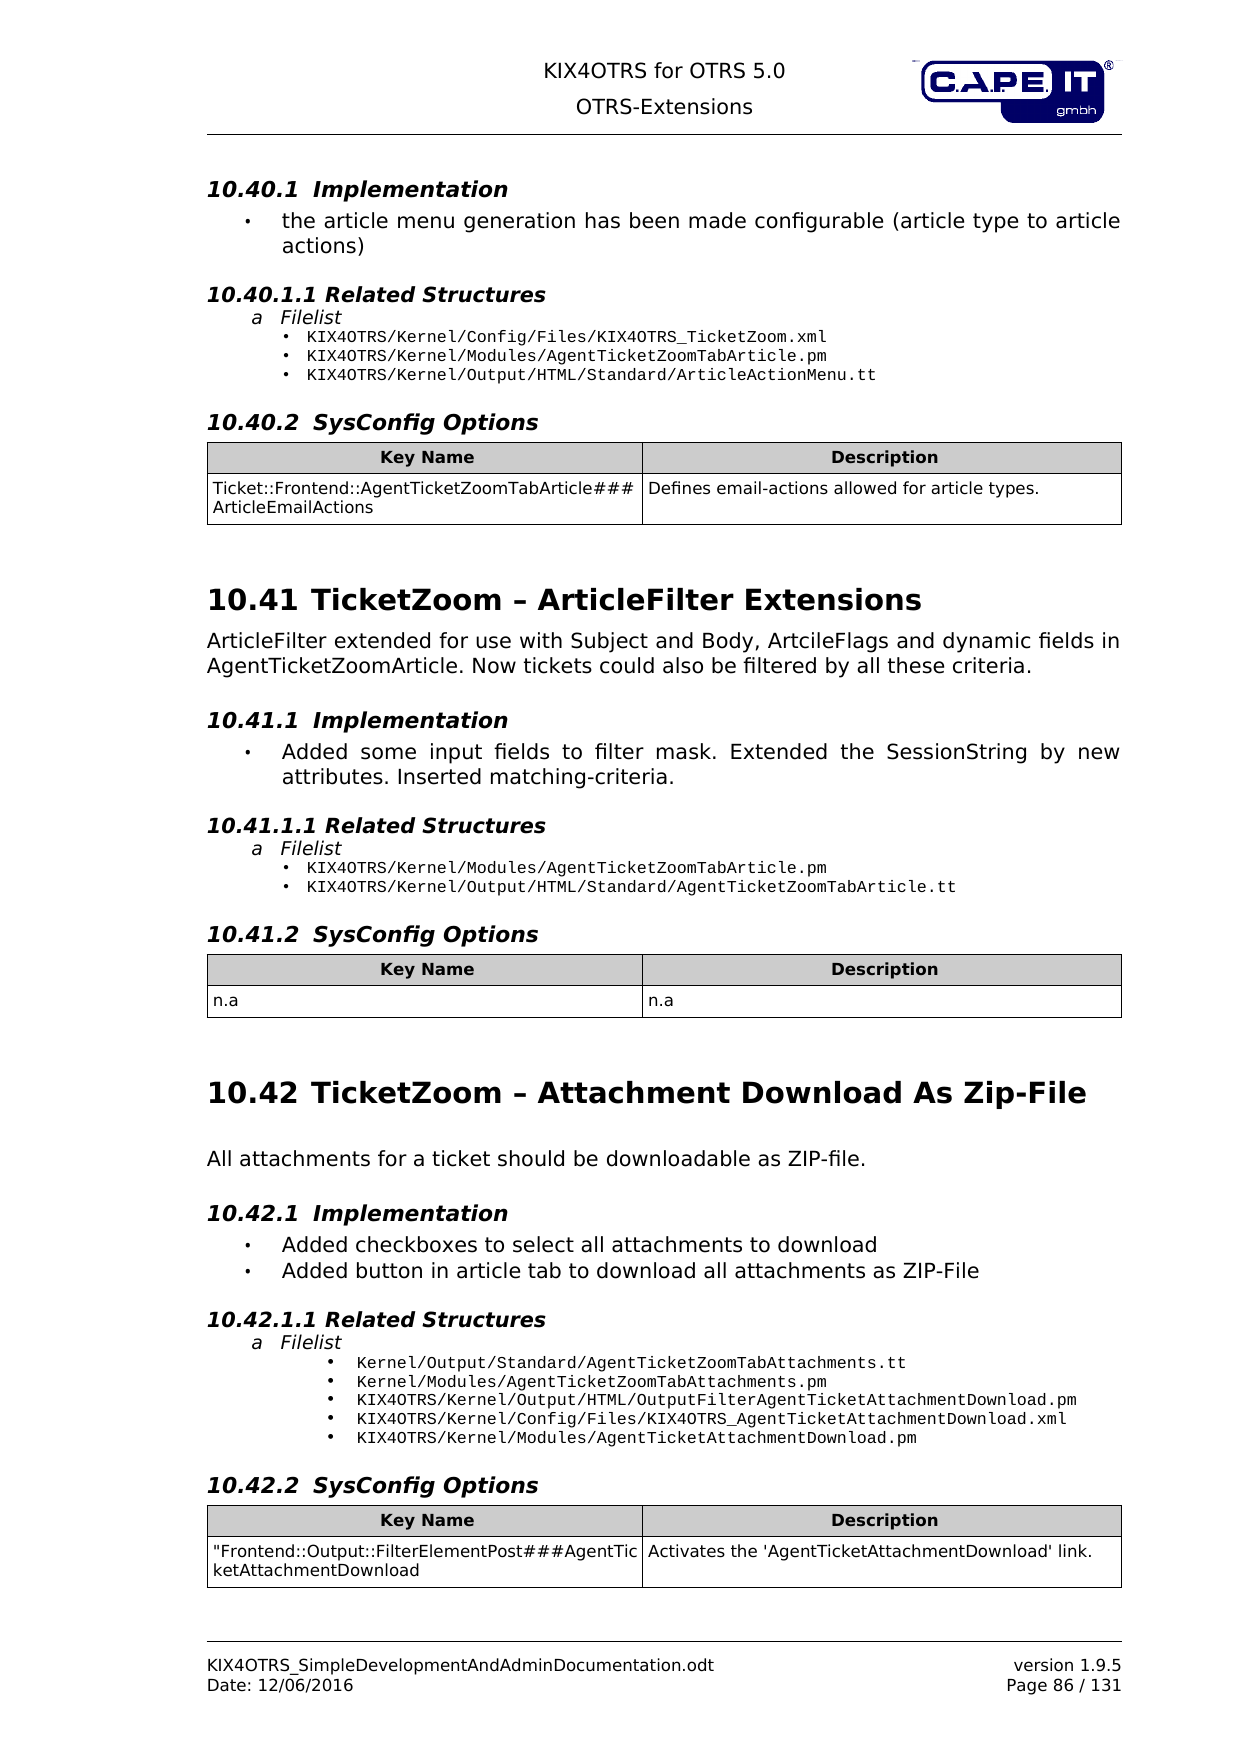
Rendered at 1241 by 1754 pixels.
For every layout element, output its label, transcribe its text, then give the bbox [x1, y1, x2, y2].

picture [921, 60, 1114, 123]
text ArticleFilter extended for use with Subject and Body, ArtcileFlags and dynamic fields in AgentTicketZoomArticle. Now tickets could also be filtered by all these criteria. [207, 629, 1122, 678]
subtitle Implementation [207, 177, 1122, 203]
subtitle SysConfig Options [207, 923, 1122, 948]
subtitle KIX4OTRS/Kernel/Modules/AgentTicketAttachmentDownload.pm [327, 1430, 1122, 1448]
subtitle Filelist [251, 838, 1122, 860]
list Added button in article tab to download all attachments as ZIP-File [244, 1258, 1122, 1284]
subtitle KIX4OTRS/Kernel/Output/HTML/Standard/ArticleActionMenu.tt [283, 367, 1122, 386]
subtitle Kernel/Modules/AgentTicketZoomTabAttachments.pm [327, 1373, 1122, 1392]
subtitle KIX4OTRS/Kernel/Config/Files/KIX4OTRS_AgentTicketAttachmentDownload.xml [327, 1411, 1122, 1430]
subtitle Implementation [207, 1201, 1122, 1227]
table_header Key Name [208, 1506, 642, 1536]
subtitle Implementation [207, 708, 1122, 734]
table_header Description [643, 955, 1121, 985]
subtitle KIX4OTRS/Kernel/Modules/AgentTicketZoomTabArticle.pm [283, 860, 1122, 879]
subtitle SysConfig Options [207, 410, 1122, 436]
subtitle Related Structures [207, 283, 1122, 307]
table_cell Ticket::Frontend::AgentTicketZoomTabArticle### ArticleEmailActions [208, 474, 642, 524]
table_cell Defines email-actions allowed for article types. [643, 474, 1121, 524]
subtitle KIX4OTRS/Kernel/Config/Files/KIX4OTRS_TicketZoom.xml [283, 329, 1122, 348]
table_header Description [643, 443, 1121, 473]
table_header Key Name [208, 955, 642, 985]
subtitle Related Structures [207, 1308, 1122, 1332]
table_header Key Name [208, 443, 642, 473]
subtitle Filelist [251, 1332, 1122, 1354]
subtitle Kernel/Output/Standard/AgentTicketZoomTabAttachments.tt [327, 1354, 1122, 1373]
subtitle KIX4OTRS/Kernel/Output/HTML/Standard/AgentTicketZoomTabArticle.tt [283, 879, 1122, 898]
table_cell n.a [208, 986, 642, 1017]
table_header Description [643, 1506, 1121, 1536]
subtitle KIX4OTRS/Kernel/Output/HTML/OutputFilterAgentTicketAttachmentDownload.pm [327, 1392, 1122, 1411]
subtitle Related Structures [207, 814, 1122, 838]
table_cell n.a [643, 986, 1121, 1017]
subtitle KIX4OTRS/Kernel/Modules/AgentTicketZoomTabArticle.pm [283, 348, 1122, 367]
subtitle TicketZoom – Attachment Download As Zip-File [207, 1076, 1122, 1110]
subtitle TicketZoom – ArticleFilter Extensions [207, 583, 1122, 617]
subtitle SysConfig Options [207, 1473, 1122, 1499]
list Added some input fields to filter mask. Extended the SessionString by new attributes. Inserted matching-criteria. [244, 740, 1122, 789]
list Added checkboxes to select all attachments to download [244, 1233, 1122, 1258]
text All attachments for a ticket should be downloadable as ZIP-file. [207, 1147, 1122, 1171]
list the article menu generation has been made configurable (article type to article actions) [244, 208, 1122, 258]
table_cell Activates the 'AgentTicketAttachmentDownload' link. [643, 1537, 1121, 1587]
table_cell "Frontend::Output::FilterElementPost###AgentTicketAttachmentDownload [208, 1537, 642, 1587]
subtitle Filelist [251, 307, 1122, 329]
